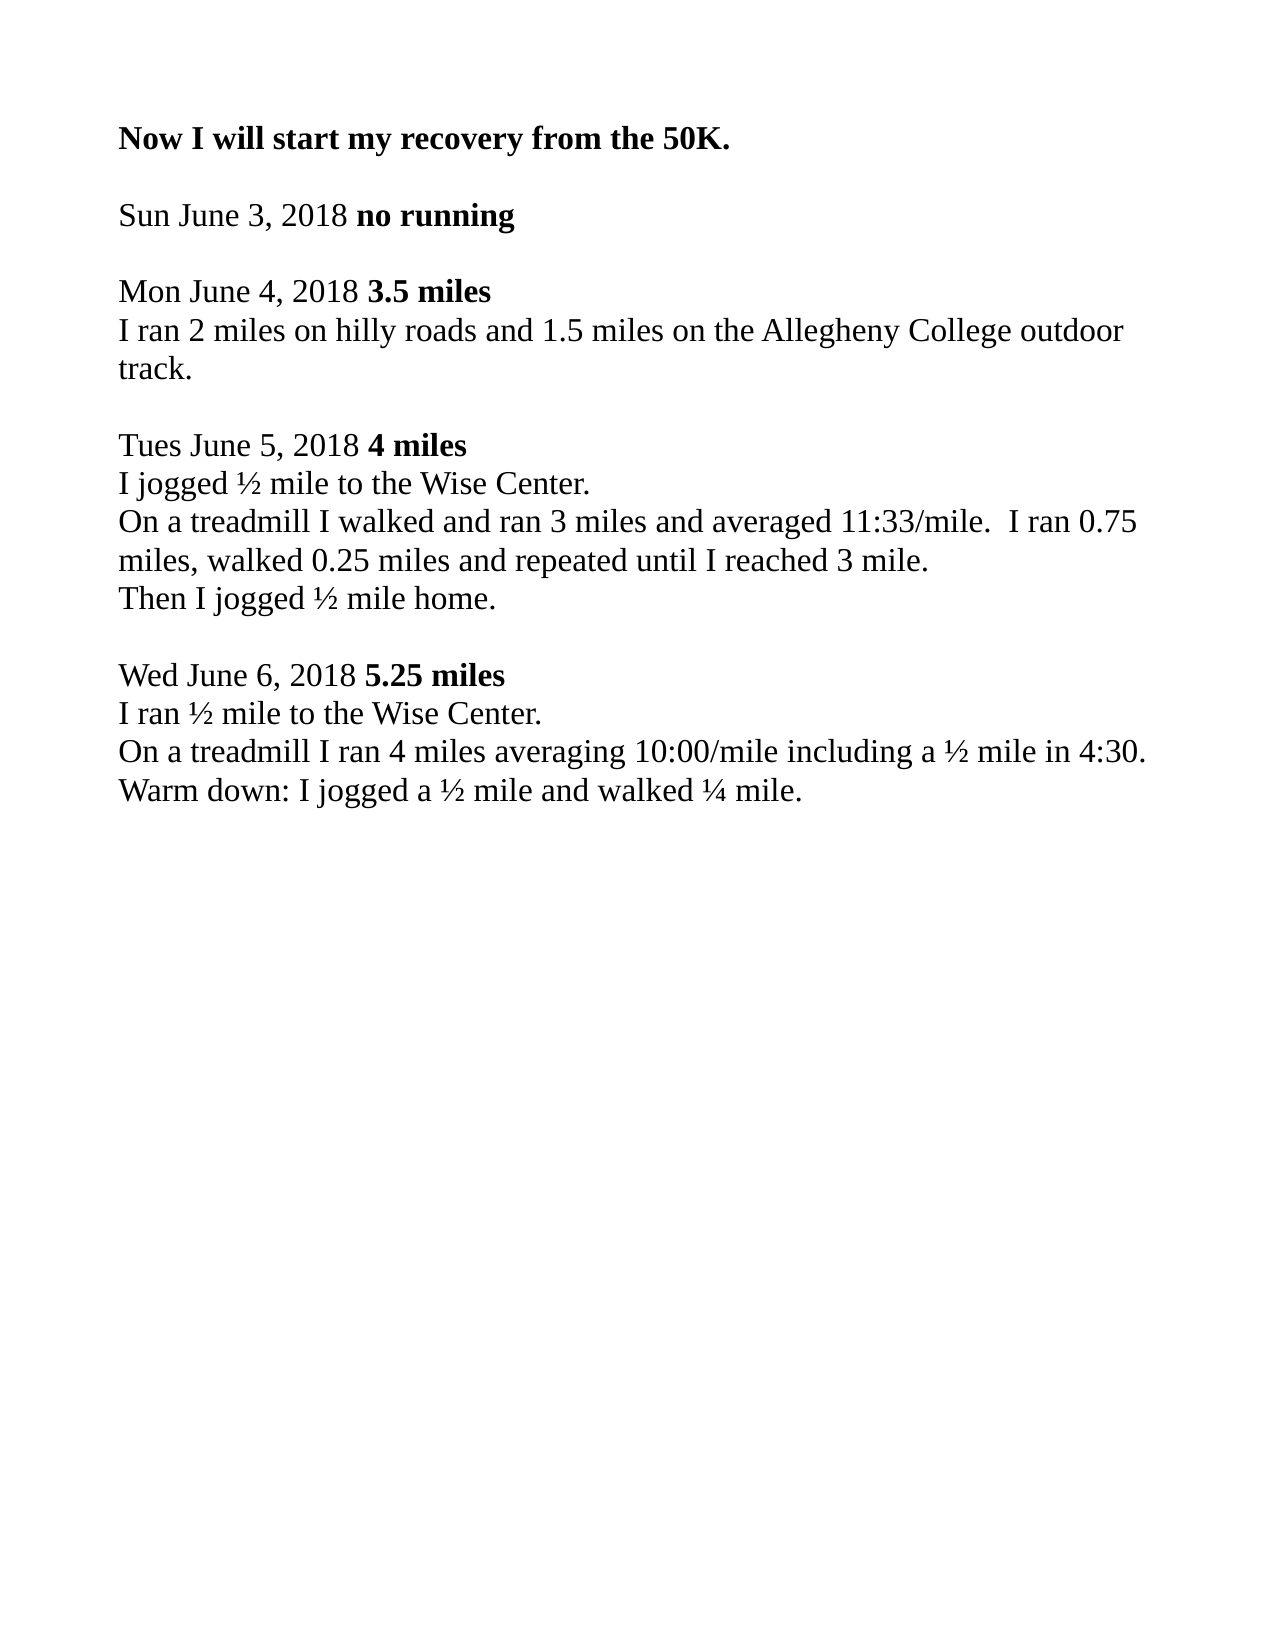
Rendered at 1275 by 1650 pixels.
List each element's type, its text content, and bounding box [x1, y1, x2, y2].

text On a treadmill I ran 4 miles averaging 10:00/mile including a ½ mile in 4:30. [118, 731, 1161, 770]
text Mon June 4, 2018 3.5 miles [118, 271, 1161, 310]
text On a treadmill I walked and ran 3 miles and averaged 11:33/mile. I ran 0.75 miles, walked 0.25 miles and repeated until I reached 3 mile. [118, 501, 1161, 578]
text I ran 2 miles on hilly roads and 1.5 miles on the Allegheny College outdoor track. [118, 310, 1161, 386]
text I jogged ½ mile to the Wise Center. [118, 463, 1161, 501]
text Then I jogged ½ mile home. [118, 578, 1161, 616]
text Sun June 3, 2018 no running [118, 195, 1161, 233]
text I ran ½ mile to the Wise Center. [118, 693, 1161, 731]
text Now I will start my recovery from the 50K. [118, 118, 1161, 156]
text Warm down: I jogged a ½ mile and walked ¼ mile. [118, 770, 1161, 808]
text Tues June 5, 2018 4 miles [118, 425, 1161, 463]
text Wed June 6, 2018 5.25 miles [118, 655, 1161, 693]
